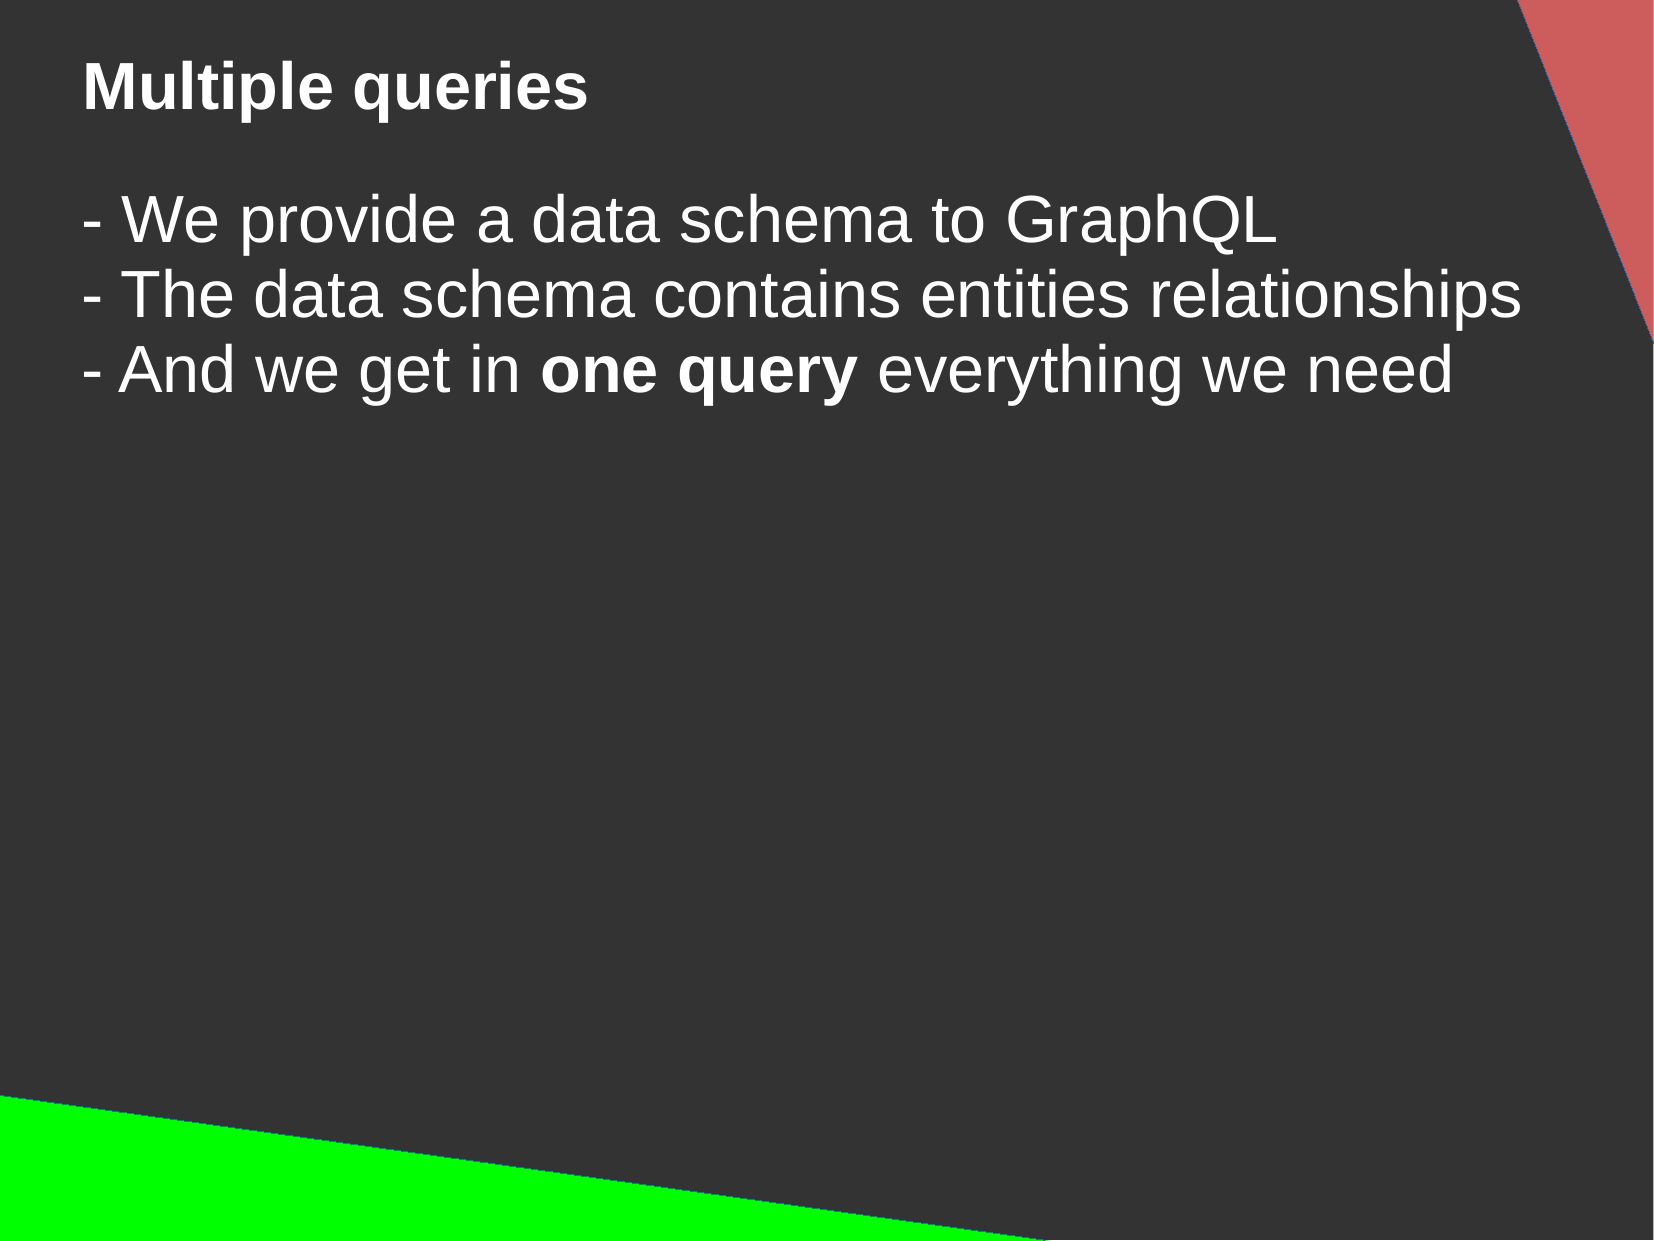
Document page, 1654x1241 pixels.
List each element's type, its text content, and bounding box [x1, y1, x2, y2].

text_box [1517, 0, 1654, 344]
title - We provide a data schema to GraphQL - The data schema contains entities relationships - And we get in one query everything we need [81, 182, 1621, 407]
text_box [0, 1095, 1052, 1241]
title Multiple queries [82, 49, 1571, 152]
